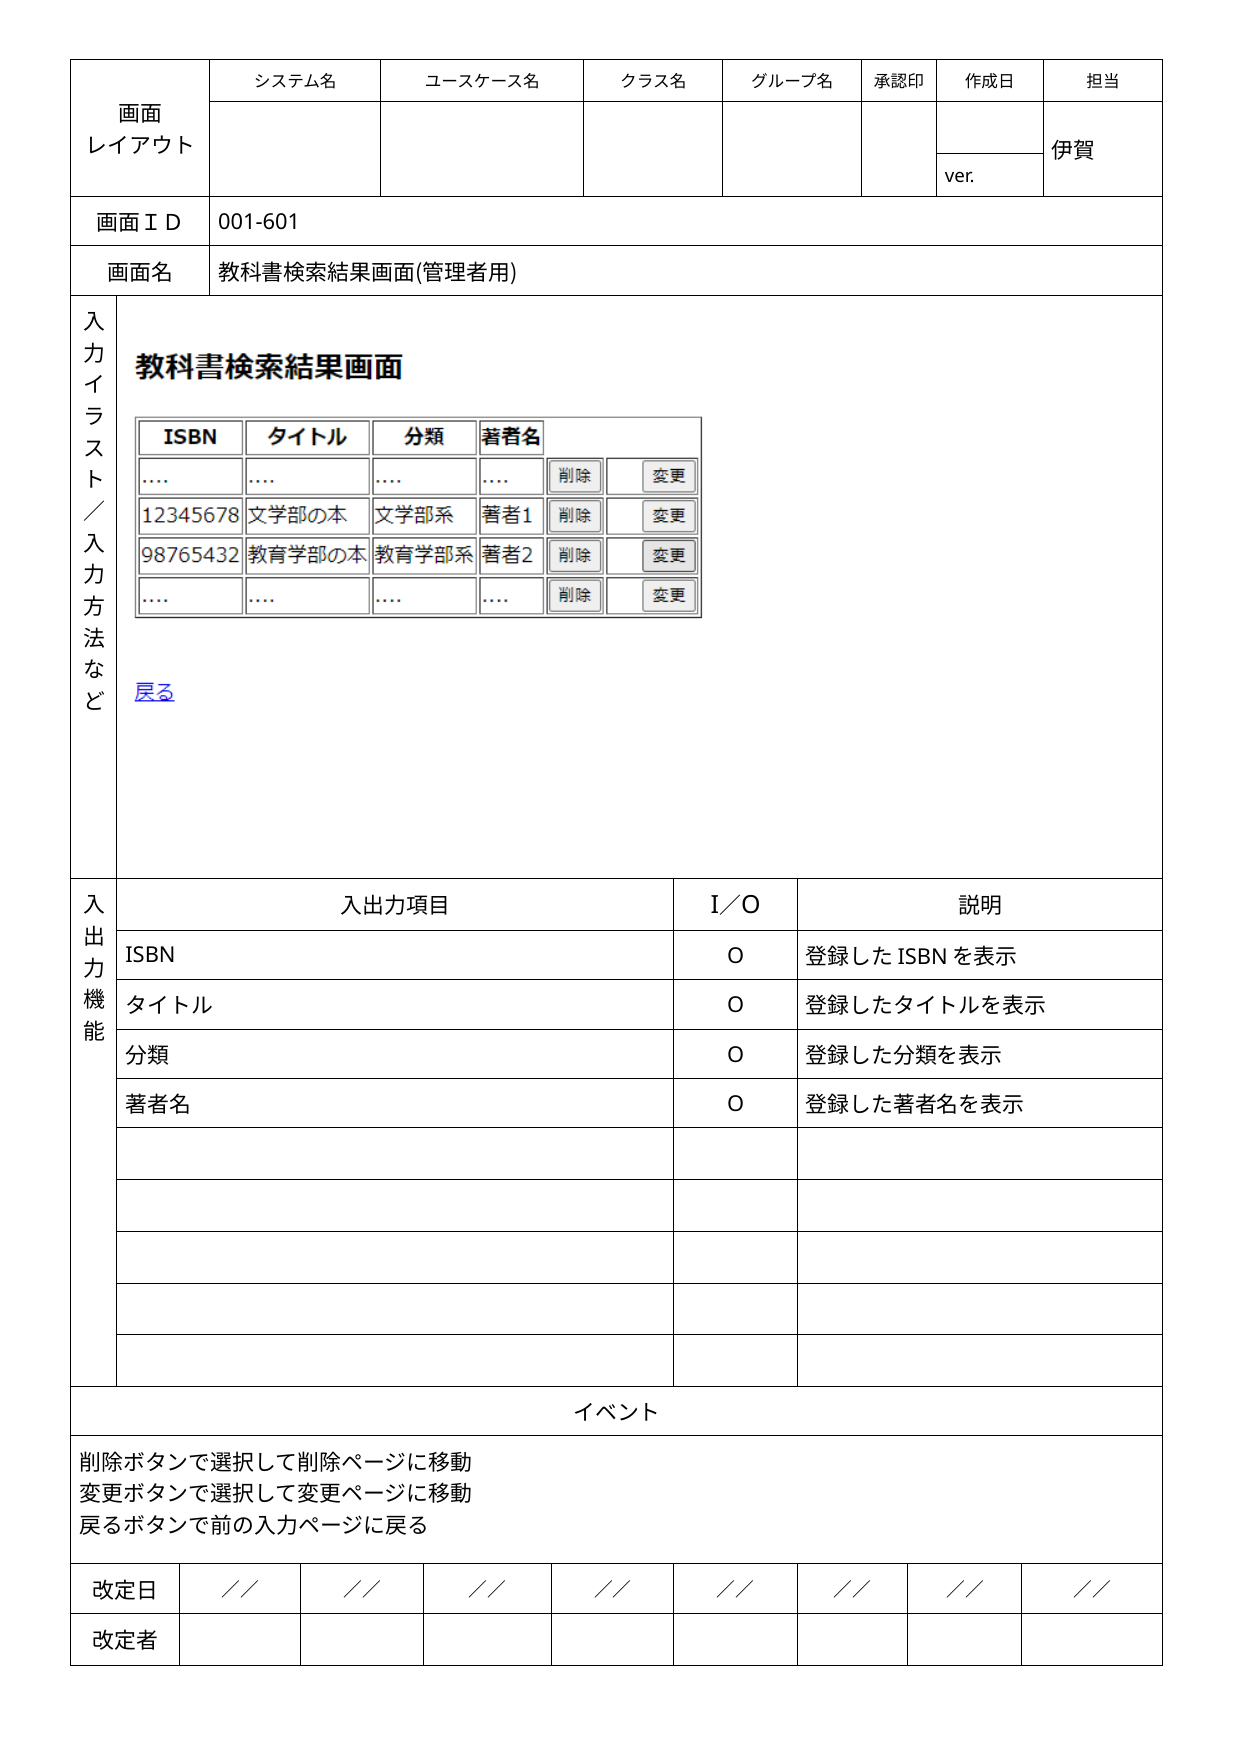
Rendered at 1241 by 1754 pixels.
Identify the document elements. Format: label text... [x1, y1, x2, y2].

table_header クラス名 [584, 60, 722, 101]
table_cell ／／ [674, 1564, 797, 1613]
table_cell [117, 1180, 673, 1231]
table_cell イベント [71, 1387, 1162, 1435]
table_cell ver. [937, 154, 1043, 196]
table_cell [674, 1614, 797, 1664]
table_cell [908, 1614, 1021, 1664]
table_cell 001-601 [210, 197, 1162, 245]
table_cell [301, 1614, 423, 1664]
table_cell O [674, 1079, 797, 1127]
table_cell [117, 1128, 673, 1179]
table_cell 削除ボタンで選択して削除ページに移動 変更ボタンで選択して変更ページに移動 戻るボタンで前の入力ページに戻る [71, 1436, 1162, 1563]
table_cell [180, 1614, 300, 1664]
table_cell タイトル [117, 980, 673, 1028]
table_header 承認印 [862, 60, 936, 101]
table_cell 登録した分類を表示 [798, 1030, 1162, 1078]
table_cell [674, 1180, 797, 1231]
table_cell [674, 1284, 797, 1334]
table_cell 改定者 [71, 1614, 179, 1664]
table_cell ISBN [117, 931, 673, 979]
table_cell ／／ [301, 1564, 423, 1613]
table_cell [381, 102, 583, 196]
table_cell [862, 102, 936, 196]
table_cell O [674, 931, 797, 979]
table_cell 入出力機能 [71, 879, 116, 1386]
table_header 担当 [1044, 60, 1162, 101]
table_cell 入出力項目 [117, 879, 673, 929]
table_cell 登録した著者名を表示 [798, 1079, 1162, 1127]
table_cell [674, 1232, 797, 1282]
table_cell [1022, 1614, 1162, 1664]
table_cell 分類 [117, 1030, 673, 1078]
table_cell [798, 1180, 1162, 1231]
table_cell ／／ [424, 1564, 551, 1613]
table_cell 説明 [798, 879, 1162, 929]
table_cell O [674, 980, 797, 1028]
table_cell [117, 296, 1162, 878]
table_cell [424, 1614, 551, 1664]
table_cell [552, 1614, 673, 1664]
table_cell ／／ [552, 1564, 673, 1613]
table_cell 入力イラスト／入力方法など [71, 296, 116, 878]
table_cell 教科書検索結果画面(管理者用) [210, 246, 1162, 295]
table_cell [584, 102, 722, 196]
table_cell 画面ＩＤ [71, 197, 209, 245]
table_cell [798, 1614, 907, 1664]
table_cell [117, 1284, 673, 1334]
table_cell [798, 1335, 1162, 1386]
table_cell [117, 1335, 673, 1386]
table_cell ／／ [1022, 1564, 1162, 1613]
table_header システム名 [210, 60, 380, 101]
table_cell [798, 1284, 1162, 1334]
table_cell [798, 1128, 1162, 1179]
table_cell [210, 102, 380, 196]
table_cell 画面名 [71, 246, 209, 295]
table_cell [674, 1128, 797, 1179]
table_cell ／／ [908, 1564, 1021, 1613]
table_cell [723, 102, 861, 196]
table_cell [937, 102, 1043, 153]
table_cell ／／ [798, 1564, 907, 1613]
table_cell 登録したISBNを表示 [798, 931, 1162, 979]
table_cell O [674, 1030, 797, 1078]
table_cell 伊賀 [1044, 102, 1162, 196]
table_cell [798, 1232, 1162, 1282]
table_header 作成日 [937, 60, 1043, 101]
table_header グループ名 [723, 60, 861, 101]
table_cell ／／ [180, 1564, 300, 1613]
table_cell 登録したタイトルを表示 [798, 980, 1162, 1028]
table_cell [117, 1232, 673, 1282]
table_cell I／O [674, 879, 797, 929]
table_cell 著者名 [117, 1079, 673, 1127]
table_cell 改定日 [71, 1564, 179, 1613]
table_header 画面 レイアウト [71, 60, 209, 196]
table_header ユースケース名 [381, 60, 583, 101]
table_cell [674, 1335, 797, 1386]
